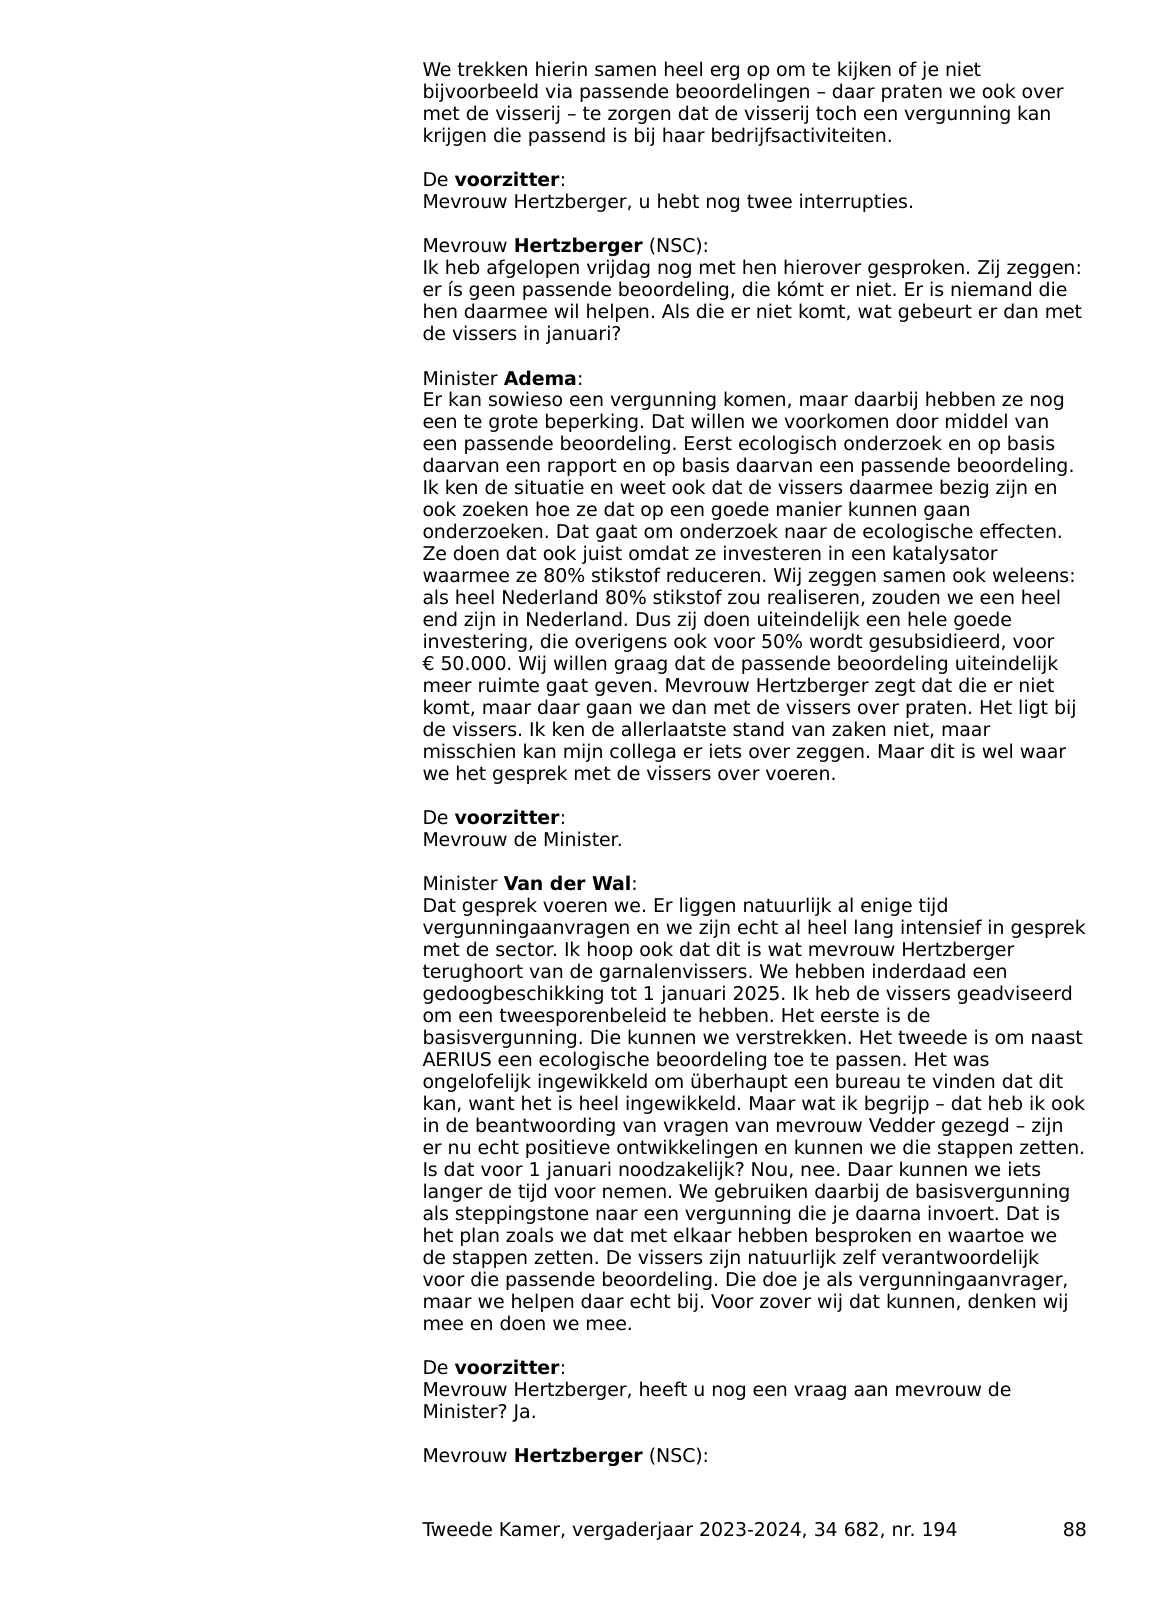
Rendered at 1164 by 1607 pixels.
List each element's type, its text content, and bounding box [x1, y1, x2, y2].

text Er kan sowieso een vergunning komen, maar daarbij hebben ze nog een te grote beperking. Dat willen we voorkomen door middel van een passende beoordeling. Eerst ecologisch onderzoek en op basis daarvan een rapport en op basis daarvan een passende beoordeling. Ik ken de situatie en weet ook dat de vissers daarmee bezig zijn en ook zoeken hoe ze dat op een goede manier kunnen gaan onderzoeken. Dat gaat om onderzoek naar de ecologische effecten. Ze doen dat ook juist omdat ze investeren in een katalysator waarmee ze 80% stikstof reduceren. Wij zeggen samen ook weleens: als heel Nederland 80% stikstof zou realiseren, zouden we een heel end zijn in Nederland. Dus zij doen uiteindelijk een hele goede investering, die overigens ook voor 50% wordt gesubsidieerd, voor € 50.000. Wij willen graag dat de passende beoordeling uiteindelijk meer ruimte gaat geven. Mevrouw Hertzberger zegt dat die er niet komt, maar daar gaan we dan met de vissers over praten. Het ligt bij de vissers. Ik ken de allerlaatste stand van zaken niet, maar misschien kan mijn collega er iets over zeggen. Maar dit is wel waar we het gesprek met de vissers over voeren. [422, 389, 1087, 785]
text Mevrouw de Minister. [422, 829, 1087, 851]
text De voorzitter: [422, 169, 1087, 191]
text Mevrouw Hertzberger (NSC): [422, 235, 1087, 257]
text Mevrouw Hertzberger, heeft u nog een vraag aan mevrouw de Minister? Ja. [422, 1379, 1087, 1423]
text Minister Adema: [422, 367, 1087, 389]
text Mevrouw Hertzberger, u hebt nog twee interrupties. [422, 191, 1087, 213]
text We trekken hierin samen heel erg op om te kijken of je niet bijvoorbeeld via passende beoordelingen – daar praten we ook over met de visserij – te zorgen dat de visserij toch een vergunning kan krijgen die passend is bij haar bedrijfsactiviteiten. [422, 59, 1087, 147]
text De voorzitter: [422, 1357, 1087, 1379]
text Ik heb afgelopen vrijdag nog met hen hierover gesproken. Zij zeggen: er ís geen passende beoordeling, die kómt er niet. Er is niemand die hen daarmee wil helpen. Als die er niet komt, wat gebeurt er dan met de vissers in januari? [422, 257, 1087, 345]
text Minister Van der Wal: [422, 873, 1087, 895]
text Dat gesprek voeren we. Er liggen natuurlijk al enige tijd vergunningaanvragen en we zijn echt al heel lang intensief in gesprek met de sector. Ik hoop ook dat dit is wat mevrouw Hertzberger terughoort van de garnalenvissers. We hebben inderdaad een gedoogbeschikking tot 1 januari 2025. Ik heb de vissers geadviseerd om een tweesporenbeleid te hebben. Het eerste is de basisvergunning. Die kunnen we verstrekken. Het tweede is om naast AERIUS een ecologische beoordeling toe te passen. Het was ongelofelijk ingewikkeld om überhaupt een bureau te vinden dat dit kan, want het is heel ingewikkeld. Maar wat ik begrijp – dat heb ik ook in de beantwoording van vragen van mevrouw Vedder gezegd – zijn er nu echt positieve ontwikkelingen en kunnen we die stappen zetten. Is dat voor 1 januari noodzakelijk? Nou, nee. Daar kunnen we iets langer de tijd voor nemen. We gebruiken daarbij de basisvergunning als steppingstone naar een vergunning die je daarna invoert. Dat is het plan zoals we dat met elkaar hebben besproken en waartoe we de stappen zetten. De vissers zijn natuurlijk zelf verantwoordelijk voor die passende beoordeling. Die doe je als vergunningaanvrager, maar we helpen daar echt bij. Voor zover wij dat kunnen, denken wij mee en doen we mee. [422, 895, 1087, 1335]
text De voorzitter: [422, 807, 1087, 829]
text Mevrouw Hertzberger (NSC): [422, 1445, 1087, 1467]
